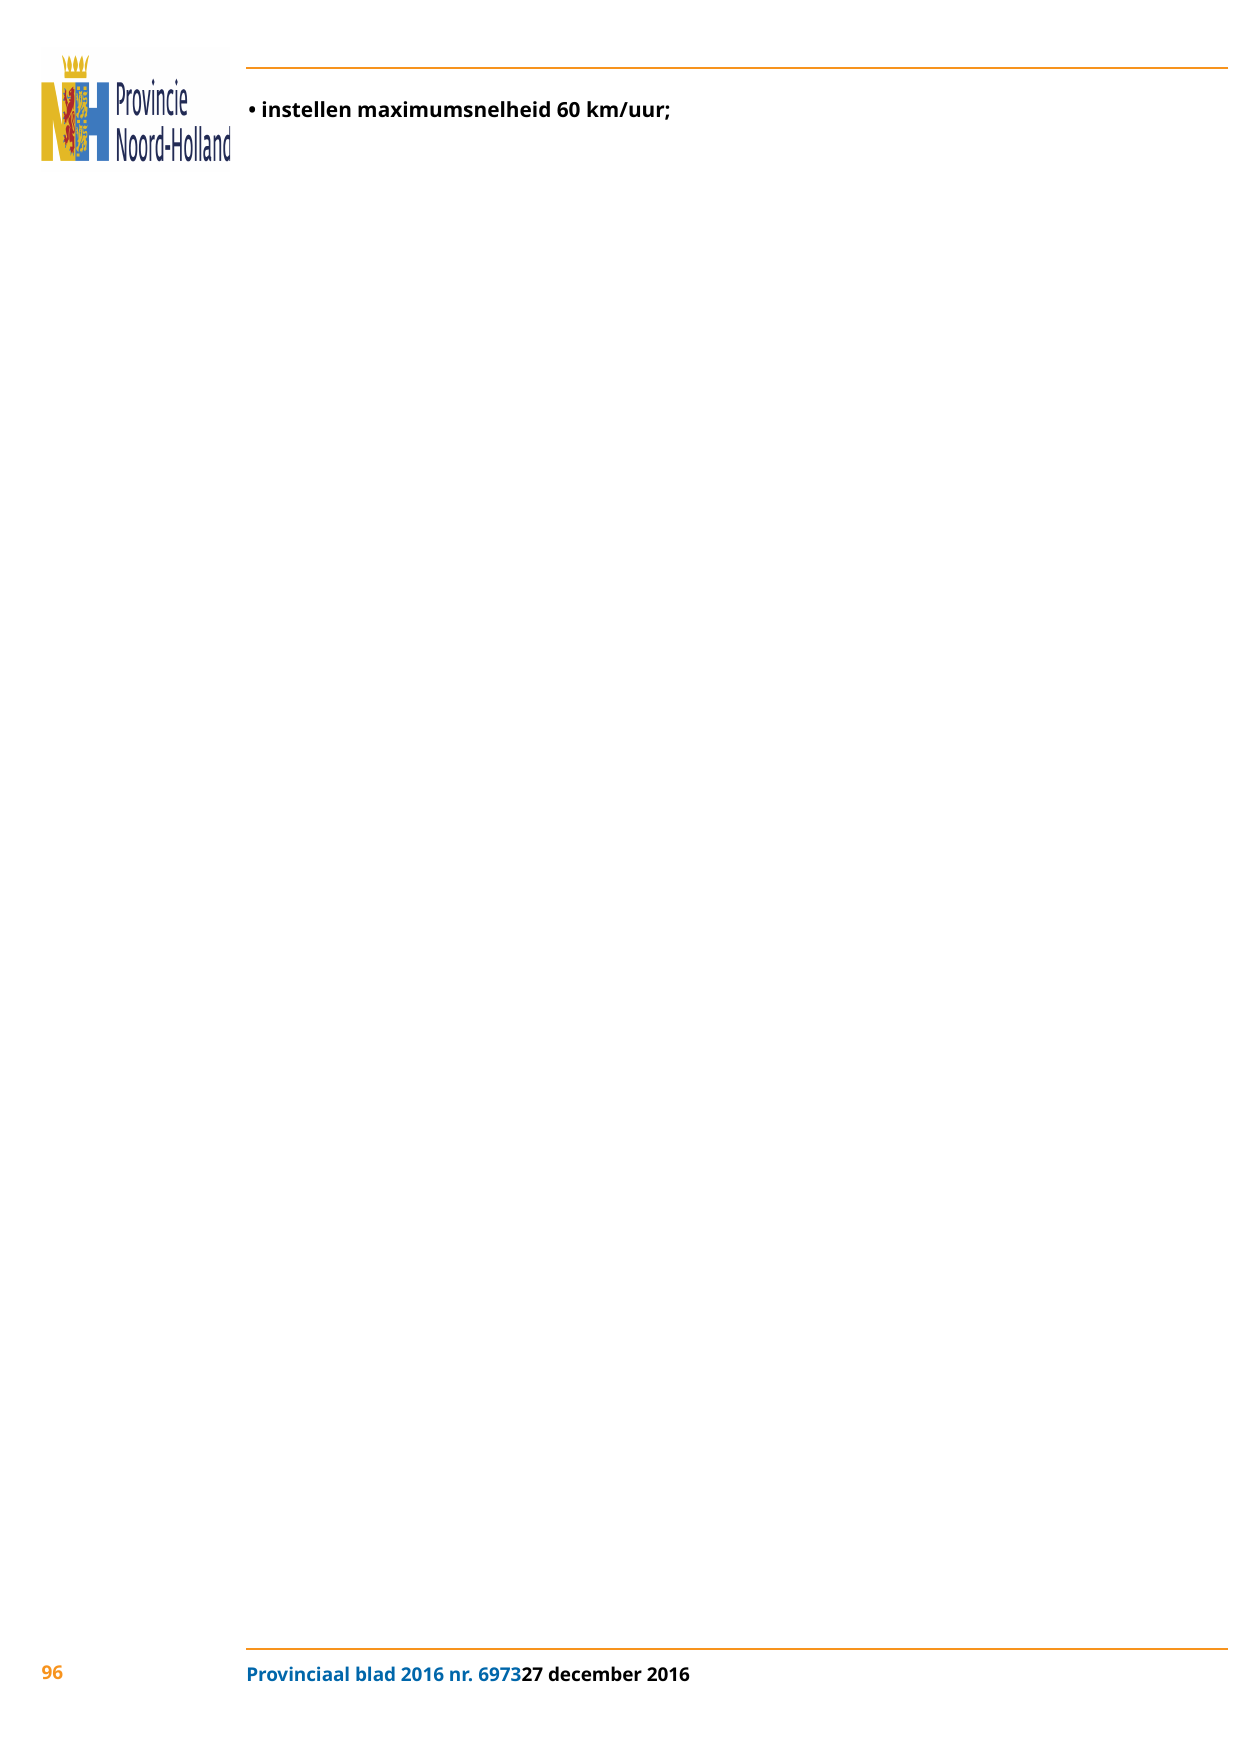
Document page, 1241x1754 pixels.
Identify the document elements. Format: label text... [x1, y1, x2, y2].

picture [41, 47, 231, 172]
text • instellen maximumsnelheid 60 km/uur; [248, 95, 1152, 123]
